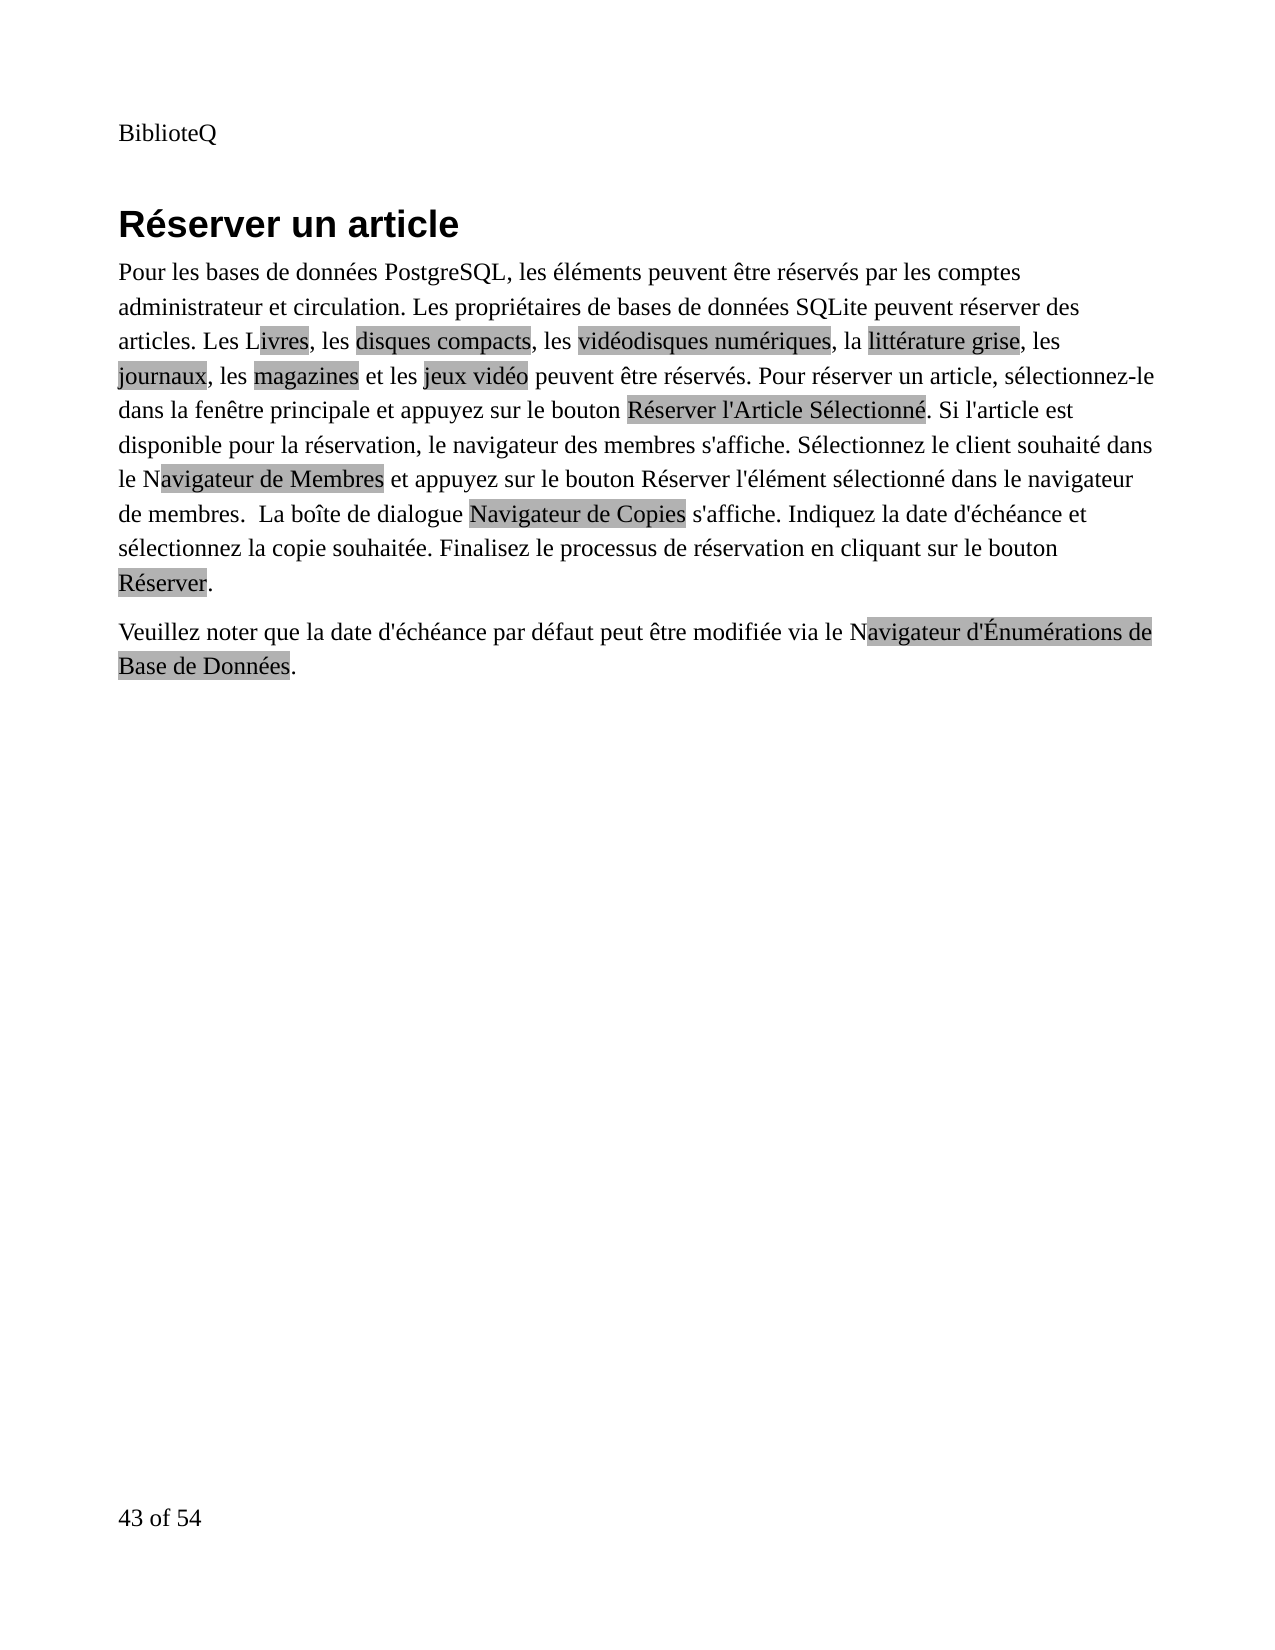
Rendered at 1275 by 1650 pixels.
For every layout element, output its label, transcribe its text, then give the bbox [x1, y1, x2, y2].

text Veuillez noter que la date d'échéance par défaut peut être modifiée via le Navigateur d'Énumérations de Base de Données. [118, 617, 1157, 680]
text Pour les bases de données PostgreSQL, les éléments peuvent être réservés par les comptes administrateur et circulation. Les propriétaires de bases de données SQLite peuvent réserver des articles. Les Livres, les disques compacts, les vidéodisques numériques, la littérature grise, les journaux, les magazines et les jeux vidéo peuvent être réservés. Pour réserver un article, sélectionnez-le dans la fenêtre principale et appuyez sur le bouton Réserver l'Article Sélectionné. Si l'article est disponible pour la réservation, le navigateur des membres s'affiche. Sélectionnez le client souhaité dans le Navigateur de Membres et appuyez sur le bouton Réserver l'élément sélectionné dans le navigateur de membres. La boîte de dialogue Navigateur de Copies s'affiche. Indiquez la date d'échéance et sélectionnez la copie souhaitée. Finalisez le processus de réservation en cliquant sur le bouton Réserver. [118, 257, 1157, 597]
subtitle Réserver un article [118, 201, 1157, 245]
